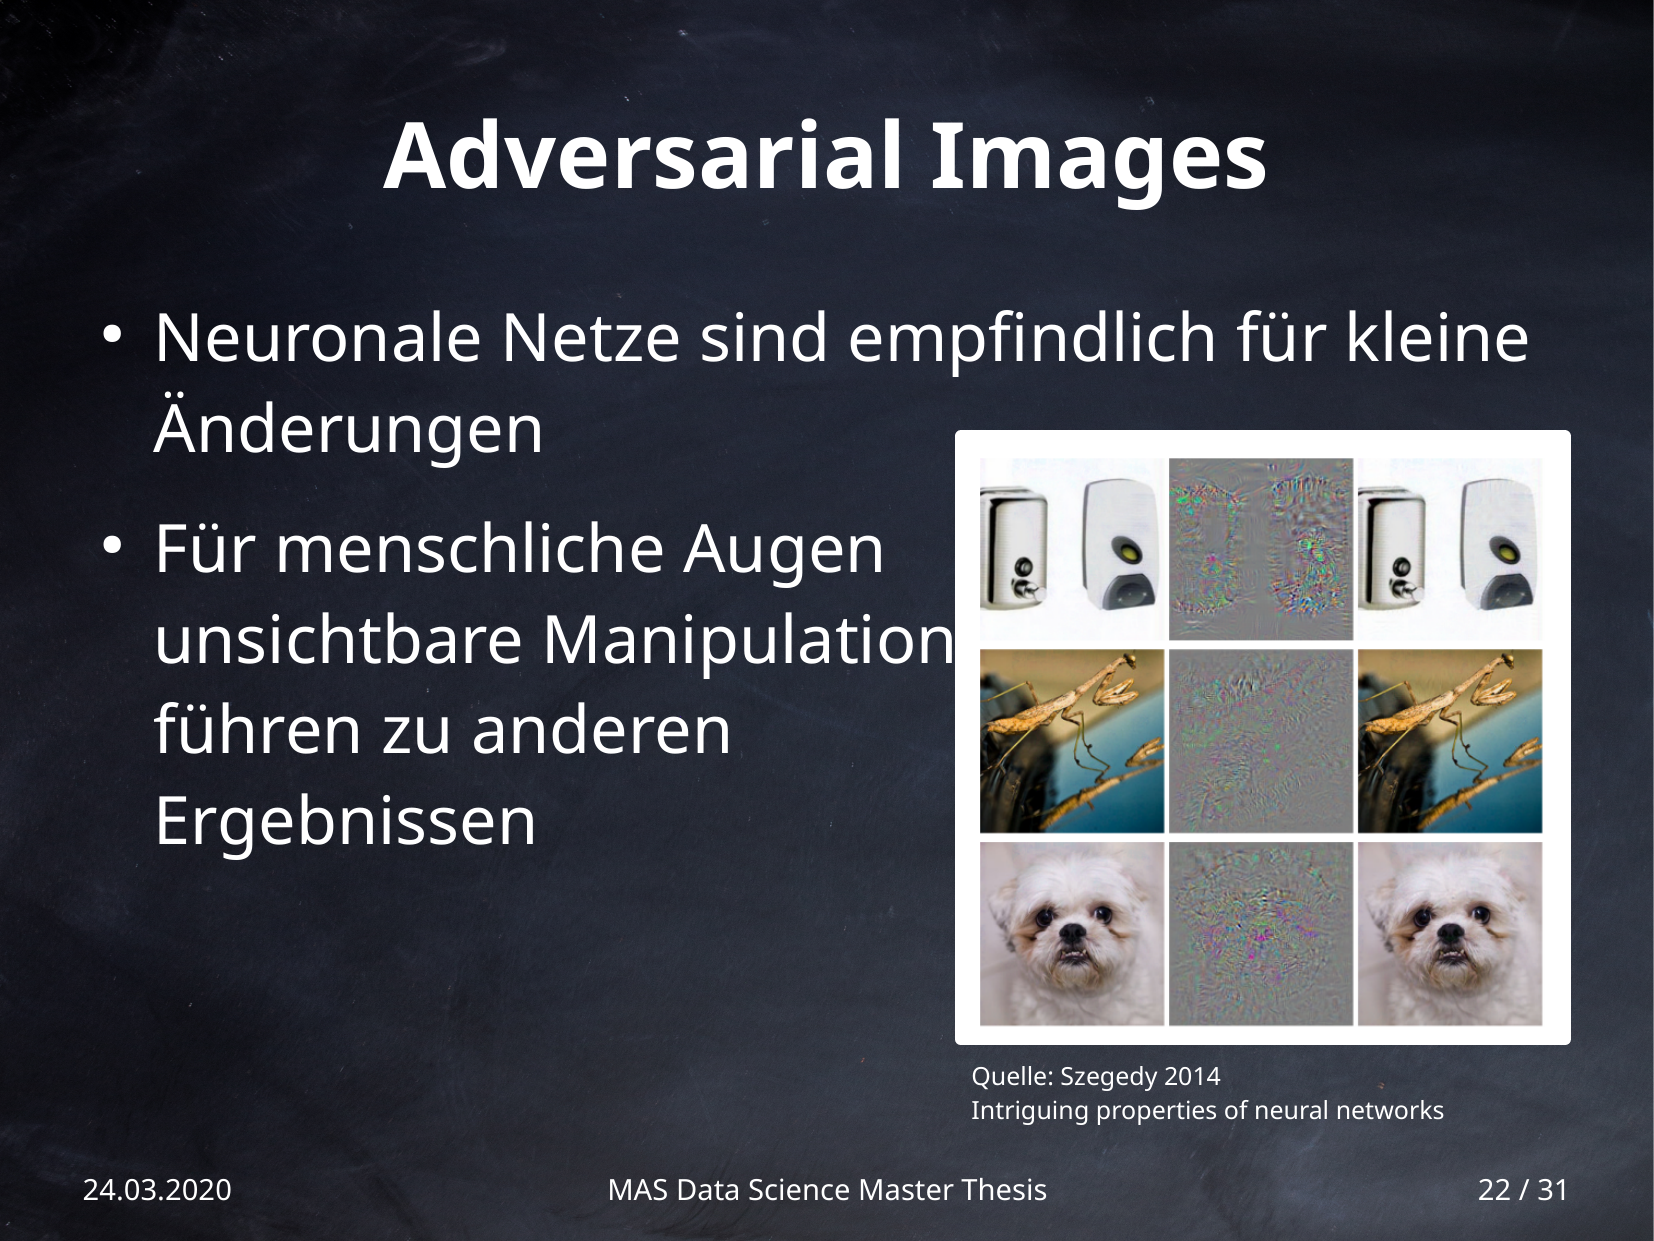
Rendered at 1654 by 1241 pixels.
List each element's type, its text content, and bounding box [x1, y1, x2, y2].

text_box Quelle: Szegedy 2014 Intriguing properties of neural networks [956, 1051, 1571, 1141]
picture [0, 0, 1654, 1241]
list Neuronale Netze sind empfindlich für kleine Änderungen Für menschliche Augen unsichtbare Manipulationen führen zu anderen Ergebnissen [82, 290, 1571, 1146]
title Adversarial Images [82, 49, 1571, 257]
